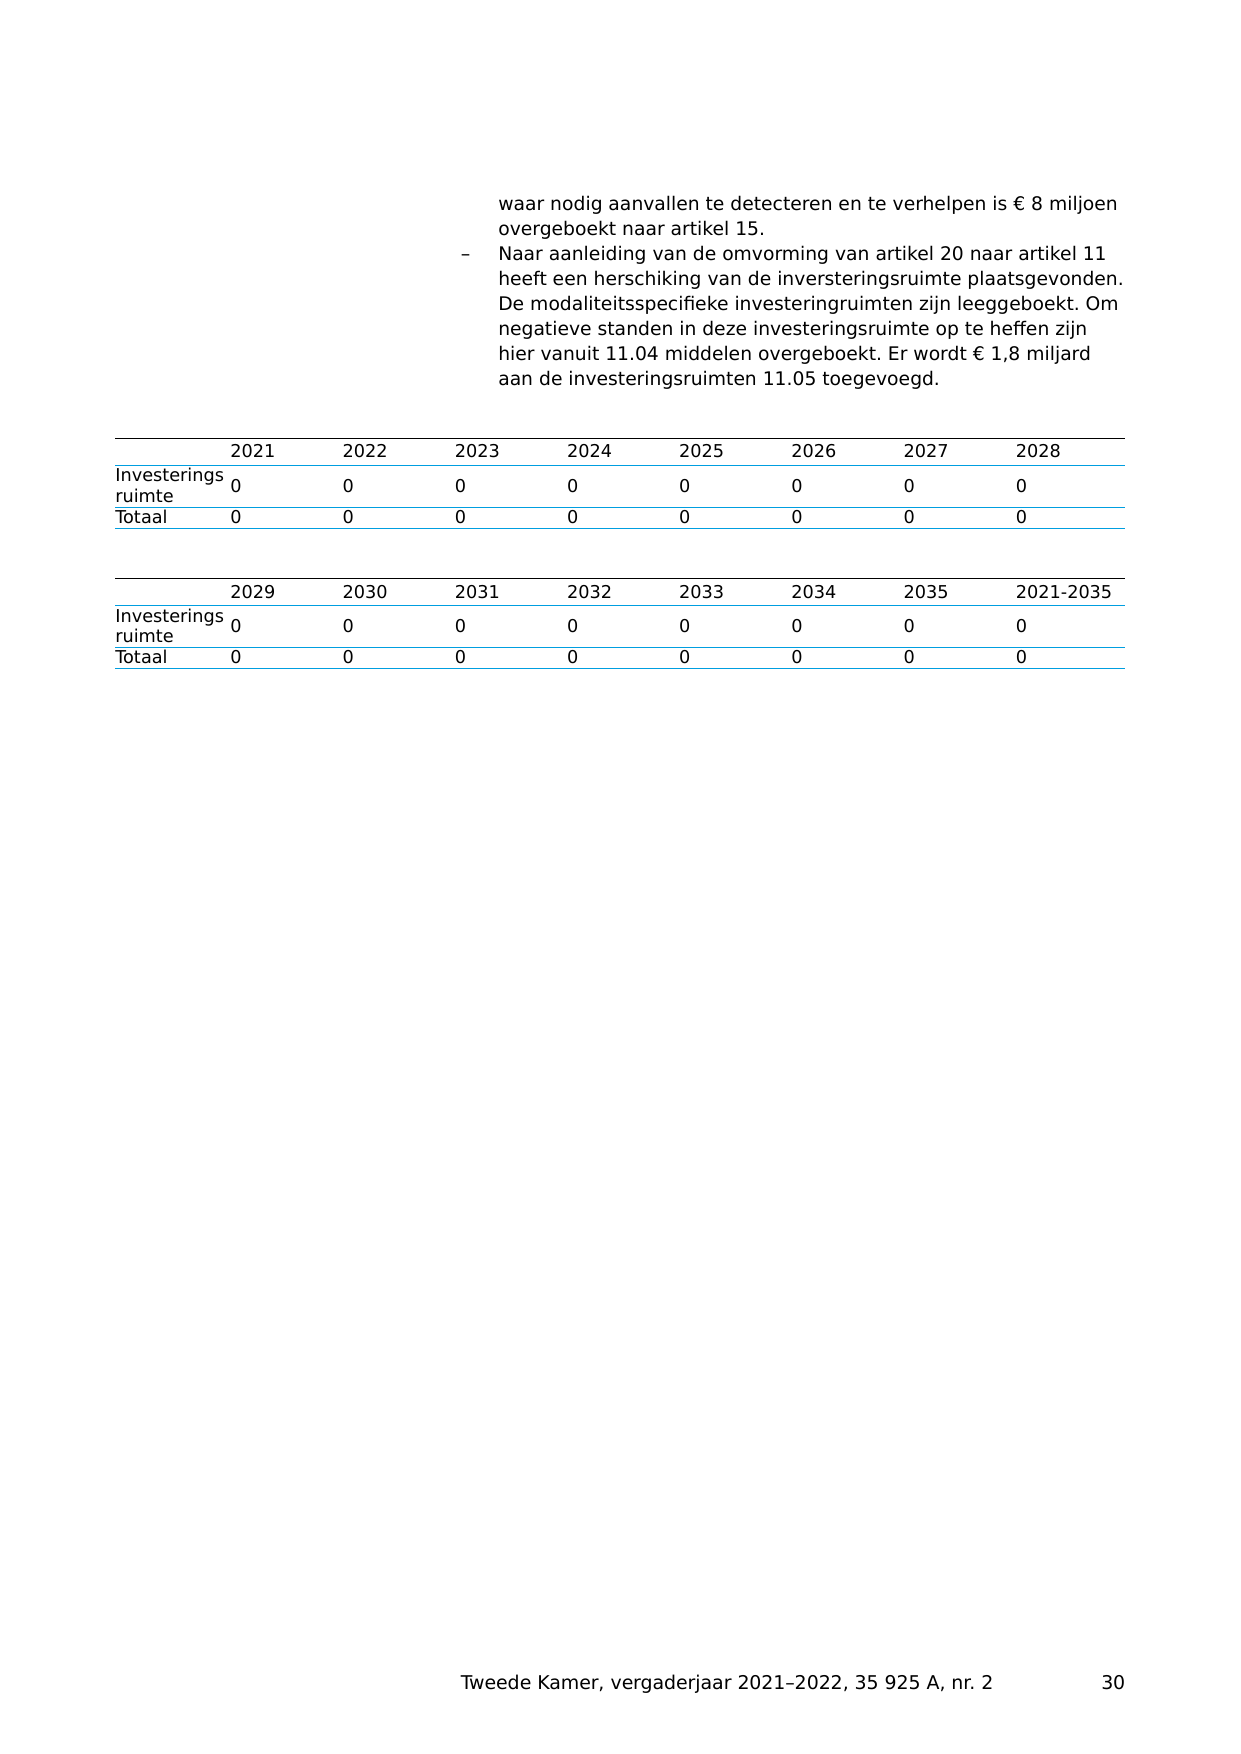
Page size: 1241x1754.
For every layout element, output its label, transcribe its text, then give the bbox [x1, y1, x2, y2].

table_cell 0 [676, 606, 788, 647]
table_cell 2026 [788, 439, 900, 465]
table_cell 2023 [452, 439, 564, 465]
table_cell 0 [227, 648, 339, 668]
table_cell 2021-2035 [1013, 579, 1125, 605]
table_cell 2027 [900, 439, 1013, 465]
table_cell 2029 [227, 579, 339, 605]
table_cell 0 [676, 508, 788, 528]
table_cell 0 [564, 508, 676, 528]
table_cell 2022 [340, 439, 452, 465]
table_cell Investeringsruimte [115, 606, 227, 647]
table_header Tabel 22 (vervolg) 11.05.03 Investeringsruimte Hoofdvaarwegennet (bedragen x € 1.000) [115, 553, 1125, 578]
table_cell 2032 [564, 579, 676, 605]
table_cell 0 [452, 606, 564, 647]
list Naar aanleiding van de omvorming van artikel 20 naar artikel 11 heeft een herschiking van de inversteringsruimte plaatsgevonden. De modaliteitsspecifieke investeringruimten zijn leeggeboekt. Om negatieve standen in deze investeringsruimte op te heffen zijn hier vanuit 11.04 middelen overgeboekt. Er wordt € 1,8 miljard aan de investeringsruimten 11.05 toegevoegd. [461, 241, 1125, 391]
table_cell Totaal [115, 508, 227, 528]
table_cell 2030 [340, 579, 452, 605]
table_cell 0 [676, 466, 788, 506]
table_cell 2021 [227, 439, 339, 465]
table_cell 0 [676, 648, 788, 668]
table_cell 0 [1013, 648, 1125, 668]
table_cell 0 [452, 508, 564, 528]
table_cell [115, 439, 227, 465]
list waar nodig aanvallen te detecteren en te verhelpen is € 8 miljoen overgeboekt naar artikel 15. [461, 191, 1125, 241]
table_cell 0 [788, 466, 900, 506]
table_cell 0 [564, 606, 676, 647]
table_cell 0 [788, 648, 900, 668]
table_cell 0 [340, 648, 452, 668]
table_cell 0 [1013, 606, 1125, 647]
table_cell 0 [1013, 466, 1125, 506]
table_cell 0 [340, 606, 452, 647]
table_cell 2031 [452, 579, 564, 605]
table_cell Totaal [115, 648, 227, 668]
table_cell 2028 [1013, 439, 1125, 465]
table_cell 0 [452, 466, 564, 506]
table_cell 0 [900, 508, 1013, 528]
table_cell 0 [227, 466, 339, 506]
table_cell 2025 [676, 439, 788, 465]
table_cell 2024 [564, 439, 676, 465]
table_cell 0 [564, 466, 676, 506]
table_cell 0 [227, 606, 339, 647]
table_cell [115, 579, 227, 605]
table_cell 2035 [900, 579, 1013, 605]
table_cell Investeringsruimte [115, 466, 227, 506]
table_cell 2033 [676, 579, 788, 605]
table_cell 0 [452, 648, 564, 668]
table_cell 0 [564, 648, 676, 668]
table_cell 0 [340, 466, 452, 506]
table_cell 0 [1013, 508, 1125, 528]
table_cell 0 [788, 606, 900, 647]
table_cell 0 [900, 466, 1013, 506]
table_cell 0 [227, 508, 339, 528]
table_cell 0 [788, 508, 900, 528]
table_header Tabel 21 11.05.03 Investeringsruimte Hoofdvaarwegennet (bedragen x € 1.000) [115, 413, 1125, 438]
table_cell 0 [900, 606, 1013, 647]
table_cell 0 [340, 508, 452, 528]
table_cell 0 [900, 648, 1013, 668]
table_cell 2034 [788, 579, 900, 605]
